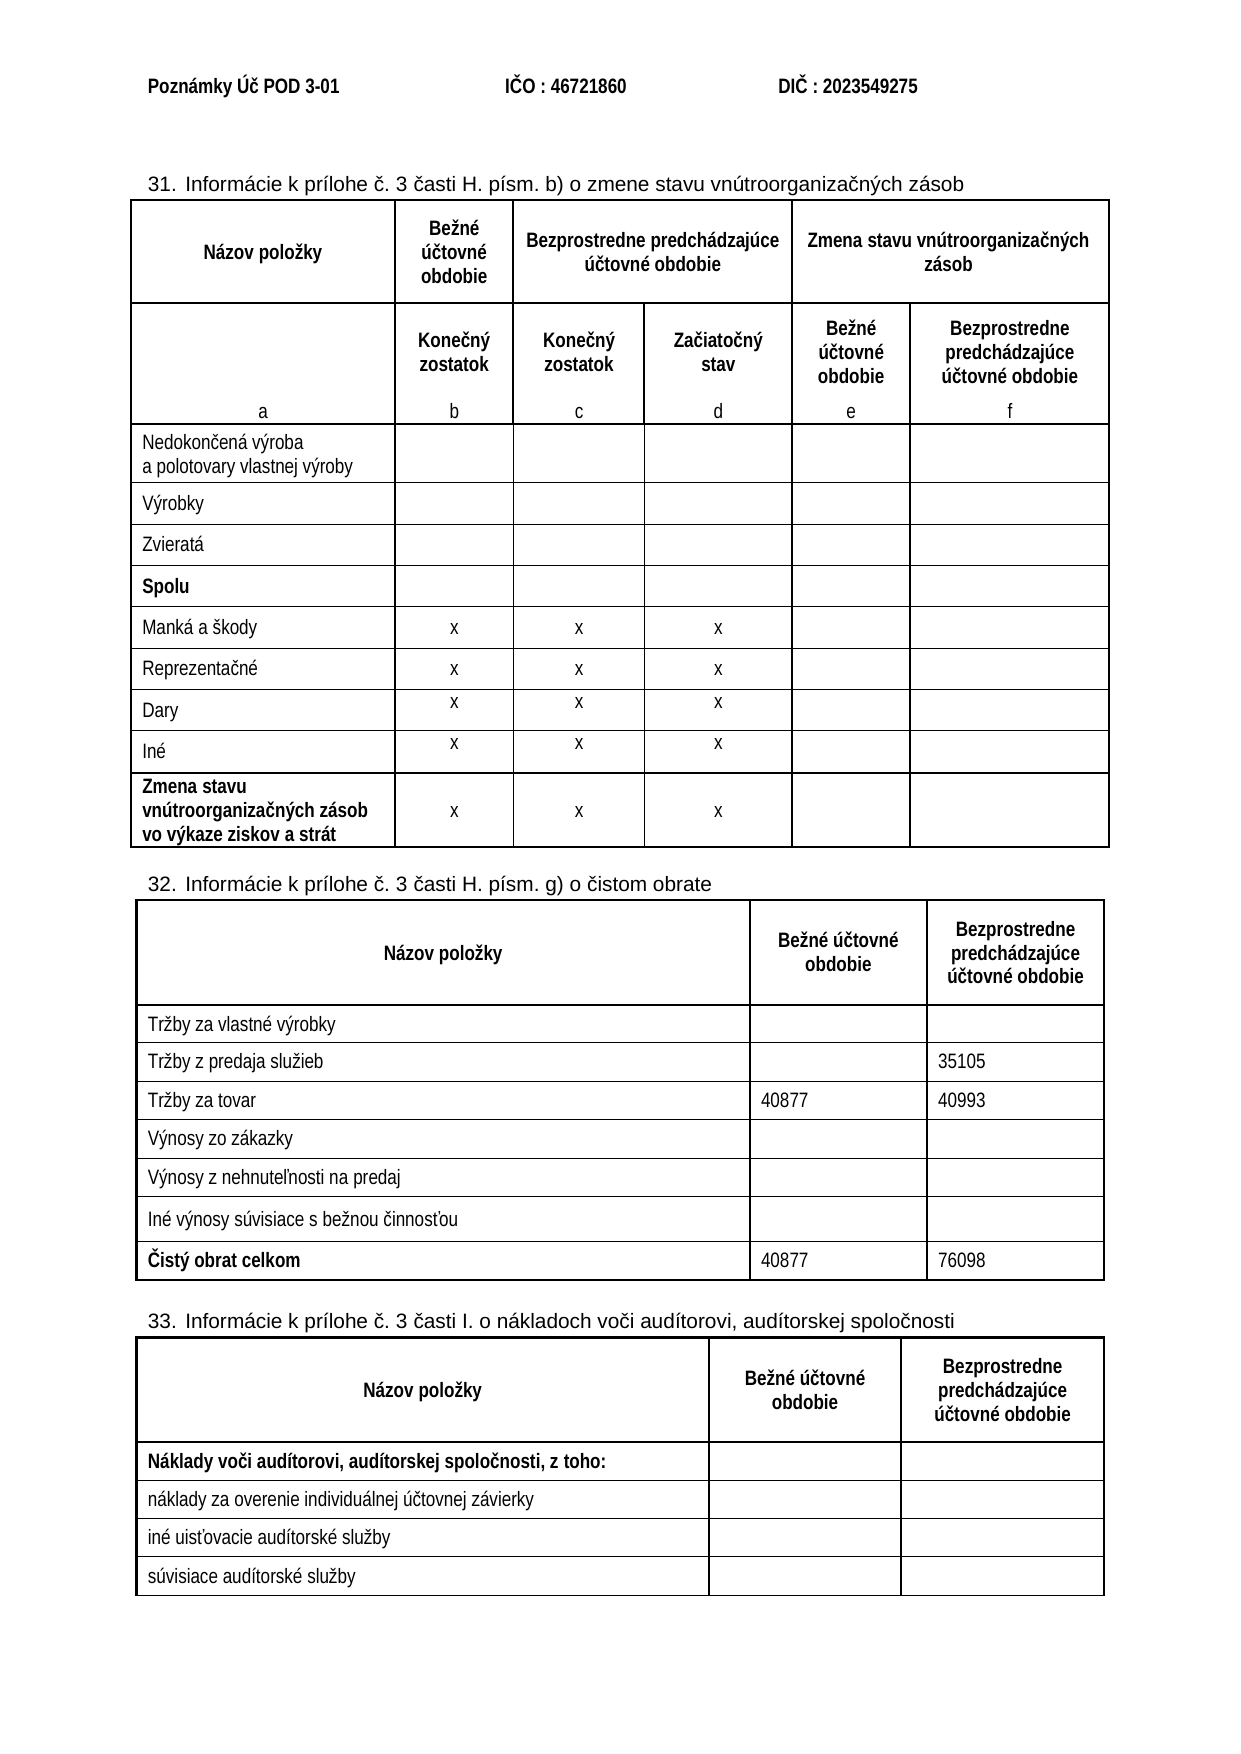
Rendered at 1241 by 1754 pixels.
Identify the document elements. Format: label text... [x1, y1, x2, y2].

table_cell x [396, 649, 513, 689]
table_cell c [514, 399, 643, 423]
table_header Bežné účtovné obdobie [396, 201, 512, 302]
table_cell [645, 425, 791, 482]
table_cell [902, 1443, 1103, 1479]
table_cell [751, 1006, 926, 1042]
table_cell Iné [132, 731, 394, 772]
table_cell Zmena stavu vnútroorganizačných zásob vo výkaze ziskov a strát [132, 774, 394, 846]
table_cell Tržby za vlastné výrobky [138, 1006, 749, 1042]
table_cell 40877 [751, 1082, 926, 1119]
table_cell [396, 525, 513, 565]
table_cell Spolu [132, 566, 394, 606]
table_cell [645, 525, 791, 565]
table_cell [928, 1159, 1103, 1196]
table_cell a [132, 399, 394, 423]
table_cell [396, 566, 513, 606]
table_cell [793, 690, 909, 730]
table_cell Výnosy zo zákazky [138, 1120, 749, 1157]
table_cell b [396, 399, 512, 423]
table_cell f [911, 399, 1108, 423]
table_cell Konečný zostatok [396, 304, 512, 399]
table_cell [911, 690, 1108, 730]
table_header Bezprostredne predchádzajúce účtovné obdobie [928, 901, 1103, 1004]
table_cell [514, 425, 644, 482]
table_cell iné uisťovacie audítorské služby [138, 1519, 708, 1556]
table_cell [911, 774, 1108, 846]
table_cell 40993 [928, 1082, 1103, 1119]
table_cell x [514, 607, 644, 647]
table_cell Čistý obrat celkom [138, 1242, 749, 1279]
table_cell d [645, 399, 791, 423]
table_cell [710, 1519, 900, 1556]
table_cell [645, 566, 791, 606]
table_cell [514, 525, 644, 565]
table_cell [751, 1043, 926, 1081]
table_cell x [396, 774, 513, 846]
table_cell Bezprostredne predchádzajúce účtovné obdobie [911, 304, 1108, 399]
table_cell [793, 425, 909, 482]
table_cell [793, 525, 909, 565]
table_cell [793, 774, 909, 846]
table_cell Nedokončená výroba a polotovary vlastnej výroby [132, 425, 394, 482]
table_cell x [645, 649, 791, 689]
table_cell [751, 1159, 926, 1196]
table_cell Bežné účtovné obdobie [793, 304, 909, 399]
table_cell Výrobky [132, 483, 394, 523]
table_header Bežné účtovné obdobie [710, 1339, 900, 1441]
table_cell 40877 [751, 1242, 926, 1279]
table_cell [911, 483, 1108, 523]
table_cell [710, 1443, 900, 1479]
table_cell x [645, 731, 791, 772]
table_cell x [645, 607, 791, 647]
title Informácie k prílohe č. 3 časti H. písm. g) o čistom obrate [148, 872, 1093, 896]
table_cell x [514, 649, 644, 689]
table_cell Začiatočný stav [645, 304, 791, 399]
table_cell 76098 [928, 1242, 1103, 1279]
table_cell [793, 649, 909, 689]
table_cell [396, 425, 513, 482]
table_cell [793, 483, 909, 523]
table_cell [751, 1197, 926, 1241]
table_header Zmena stavu vnútroorganizačných zásob [793, 201, 1108, 302]
table_cell [710, 1557, 900, 1595]
table_cell x [514, 731, 644, 772]
table_cell x [645, 774, 791, 846]
table_cell [928, 1006, 1103, 1042]
table_cell [751, 1120, 926, 1157]
table_cell [902, 1519, 1103, 1556]
table_cell x [396, 607, 513, 647]
table_cell [928, 1197, 1103, 1241]
table_cell Náklady voči audítorovi, audítorskej spoločnosti, z toho: [138, 1443, 708, 1479]
table_cell Iné výnosy súvisiace s bežnou činnosťou [138, 1197, 749, 1241]
table_cell [396, 483, 513, 523]
table_cell [902, 1481, 1103, 1518]
table_cell súvisiace audítorské služby [138, 1557, 708, 1595]
table_header Názov položky [138, 901, 749, 1004]
table_cell [911, 649, 1108, 689]
table_cell Výnosy z nehnuteľnosti na predaj [138, 1159, 749, 1196]
table_cell x [514, 774, 644, 846]
table_cell [911, 607, 1108, 647]
table_cell Dary [132, 690, 394, 730]
table_cell x [396, 731, 513, 772]
table_cell x [396, 690, 513, 730]
table_cell e [793, 399, 909, 423]
table_cell [928, 1120, 1103, 1157]
table_header Názov položky [138, 1339, 708, 1441]
table_header Bezprostredne predchádzajúce účtovné obdobie [902, 1339, 1103, 1441]
title Informácie k prílohe č. 3 časti H. písm. b) o zmene stavu vnútroorganizačných zásob [148, 172, 1093, 196]
table_cell [132, 304, 394, 399]
table_cell Manká a škody [132, 607, 394, 647]
table_cell [793, 607, 909, 647]
table_cell [645, 483, 791, 523]
table_cell [514, 566, 644, 606]
table_header Bežné účtovné obdobie [751, 901, 926, 1004]
table_header Názov položky [132, 201, 394, 302]
table_cell Tržby z predaja služieb [138, 1043, 749, 1081]
table_cell Konečný zostatok [514, 304, 643, 399]
table_cell x [645, 690, 791, 730]
table_cell x [514, 690, 644, 730]
table_cell [710, 1481, 900, 1518]
table_cell [793, 731, 909, 772]
table_cell Zvieratá [132, 525, 394, 565]
table_cell 35105 [928, 1043, 1103, 1081]
table_cell náklady za overenie individuálnej účtovnej závierky [138, 1481, 708, 1518]
title Informácie k prílohe č. 3 časti I. o nákladoch voči audítorovi, audítorskej spoločnosti [148, 1309, 1093, 1333]
table_cell [793, 566, 909, 606]
table_cell [902, 1557, 1103, 1595]
table_cell [911, 525, 1108, 565]
table_cell Tržby za tovar [138, 1082, 749, 1119]
table_cell Reprezentačné [132, 649, 394, 689]
table_cell [911, 566, 1108, 606]
table_cell [514, 483, 644, 523]
table_cell [911, 731, 1108, 772]
table_header Bezprostredne predchádzajúce účtovné obdobie [514, 201, 791, 302]
table_cell [911, 425, 1108, 482]
